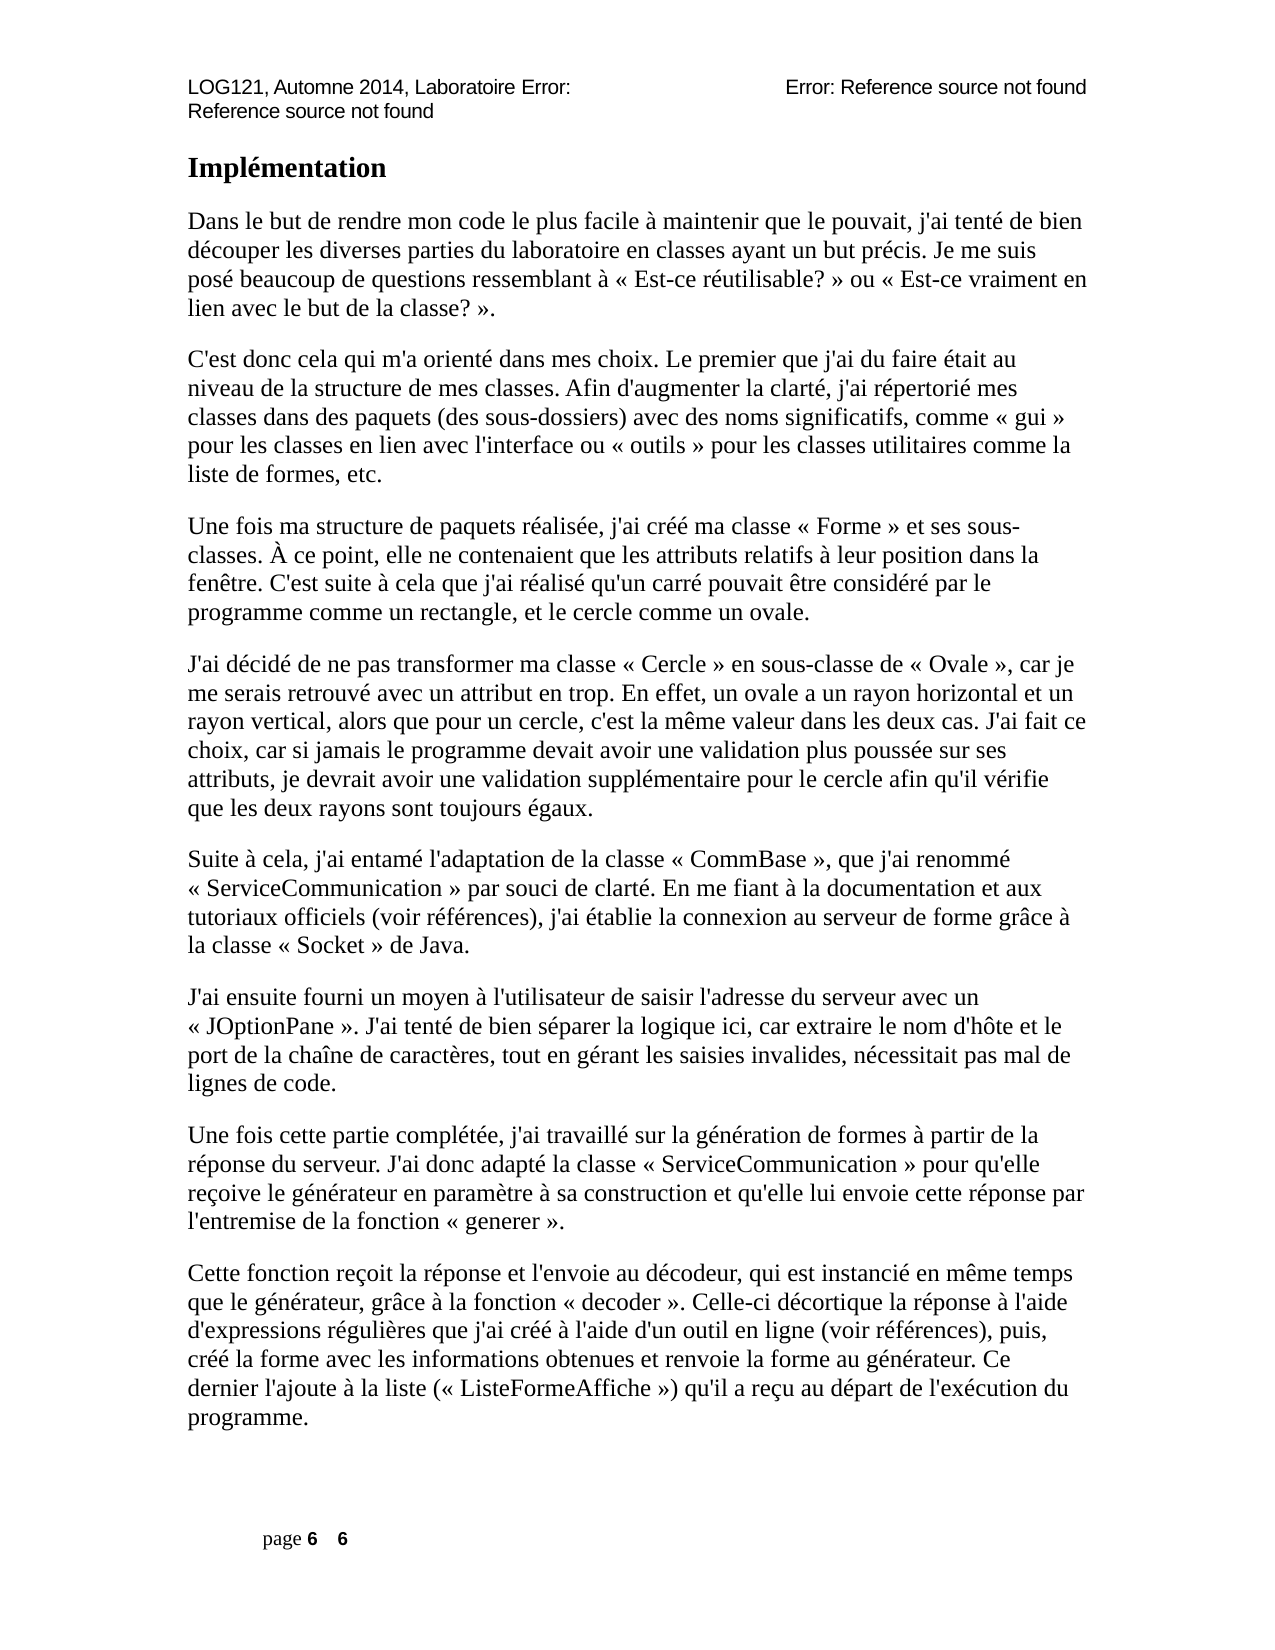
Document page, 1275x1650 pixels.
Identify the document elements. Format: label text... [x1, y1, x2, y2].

text Suite à cela, j'ai entamé l'adaptation de la classe « CommBase », que j'ai renommé « ServiceCommunication » par souci de clarté. En me fiant à la documentation et aux tutoriaux officiels (voir références), j'ai établie la connexion au serveur de forme grâce à la classe « Socket » de Java. [187, 844, 1087, 959]
subtitle Implémentation [187, 150, 1087, 183]
text Une fois cette partie complétée, j'ai travaillé sur la génération de formes à partir de la réponse du serveur. J'ai donc adapté la classe « ServiceCommunication » pour qu'elle reçoive le générateur en paramètre à sa construction et qu'elle lui envoie cette réponse par l'entremise de la fonction « generer ». [187, 1120, 1087, 1235]
text C'est donc cela qui m'a orienté dans mes choix. Le premier que j'ai du faire était au niveau de la structure de mes classes. Afin d'augmenter la clarté, j'ai répertorié mes classes dans des paquets (des sous-dossiers) avec des noms significatifs, comme « gui » pour les classes en lien avec l'interface ou « outils » pour les classes utilitaires comme la liste de formes, etc. [187, 344, 1087, 488]
text Cette fonction reçoit la réponse et l'envoie au décodeur, qui est instancié en même temps que le générateur, grâce à la fonction « decoder ». Celle-ci décortique la réponse à l'aide d'expressions régulières que j'ai créé à l'aide d'un outil en ligne (voir références), puis, créé la forme avec les informations obtenues et renvoie la forme au générateur. Ce dernier l'ajoute à la liste (« ListeFormeAffiche ») qu'il a reçu au départ de l'exécution du programme. [187, 1258, 1087, 1431]
text J'ai décidé de ne pas transformer ma classe « Cercle » en sous-classe de « Ovale », car je me serais retrouvé avec un attribut en trop. En effet, un ovale a un rayon horizontal et un rayon vertical, alors que pour un cercle, c'est la même valeur dans les deux cas. J'ai fait ce choix, car si jamais le programme devait avoir une validation plus poussée sur ses attributs, je devrait avoir une validation supplémentaire pour le cercle afin qu'il vérifie que les deux rayons sont toujours égaux. [187, 649, 1087, 821]
text J'ai ensuite fourni un moyen à l'utilisateur de saisir l'adresse du serveur avec un « JOptionPane ». J'ai tenté de bien séparer la logique ici, car extraire le nom d'hôte et le port de la chaîne de caractères, tout en gérant les saisies invalides, nécessitait pas mal de lignes de code. [187, 982, 1087, 1097]
text Dans le but de rendre mon code le plus facile à maintenir que le pouvait, j'ai tenté de bien découper les diverses parties du laboratoire en classes ayant un but précis. Je me suis posé beaucoup de questions ressemblant à « Est-ce réutilisable? » ou « Est-ce vraiment en lien avec le but de la classe? ». [187, 206, 1087, 321]
text Une fois ma structure de paquets réalisée, j'ai créé ma classe « Forme » et ses sous-classes. À ce point, elle ne contenaient que les attributs relatifs à leur position dans la fenêtre. C'est suite à cela que j'ai réalisé qu'un carré pouvait être considéré par le programme comme un rectangle, et le cercle comme un ovale. [187, 511, 1087, 626]
